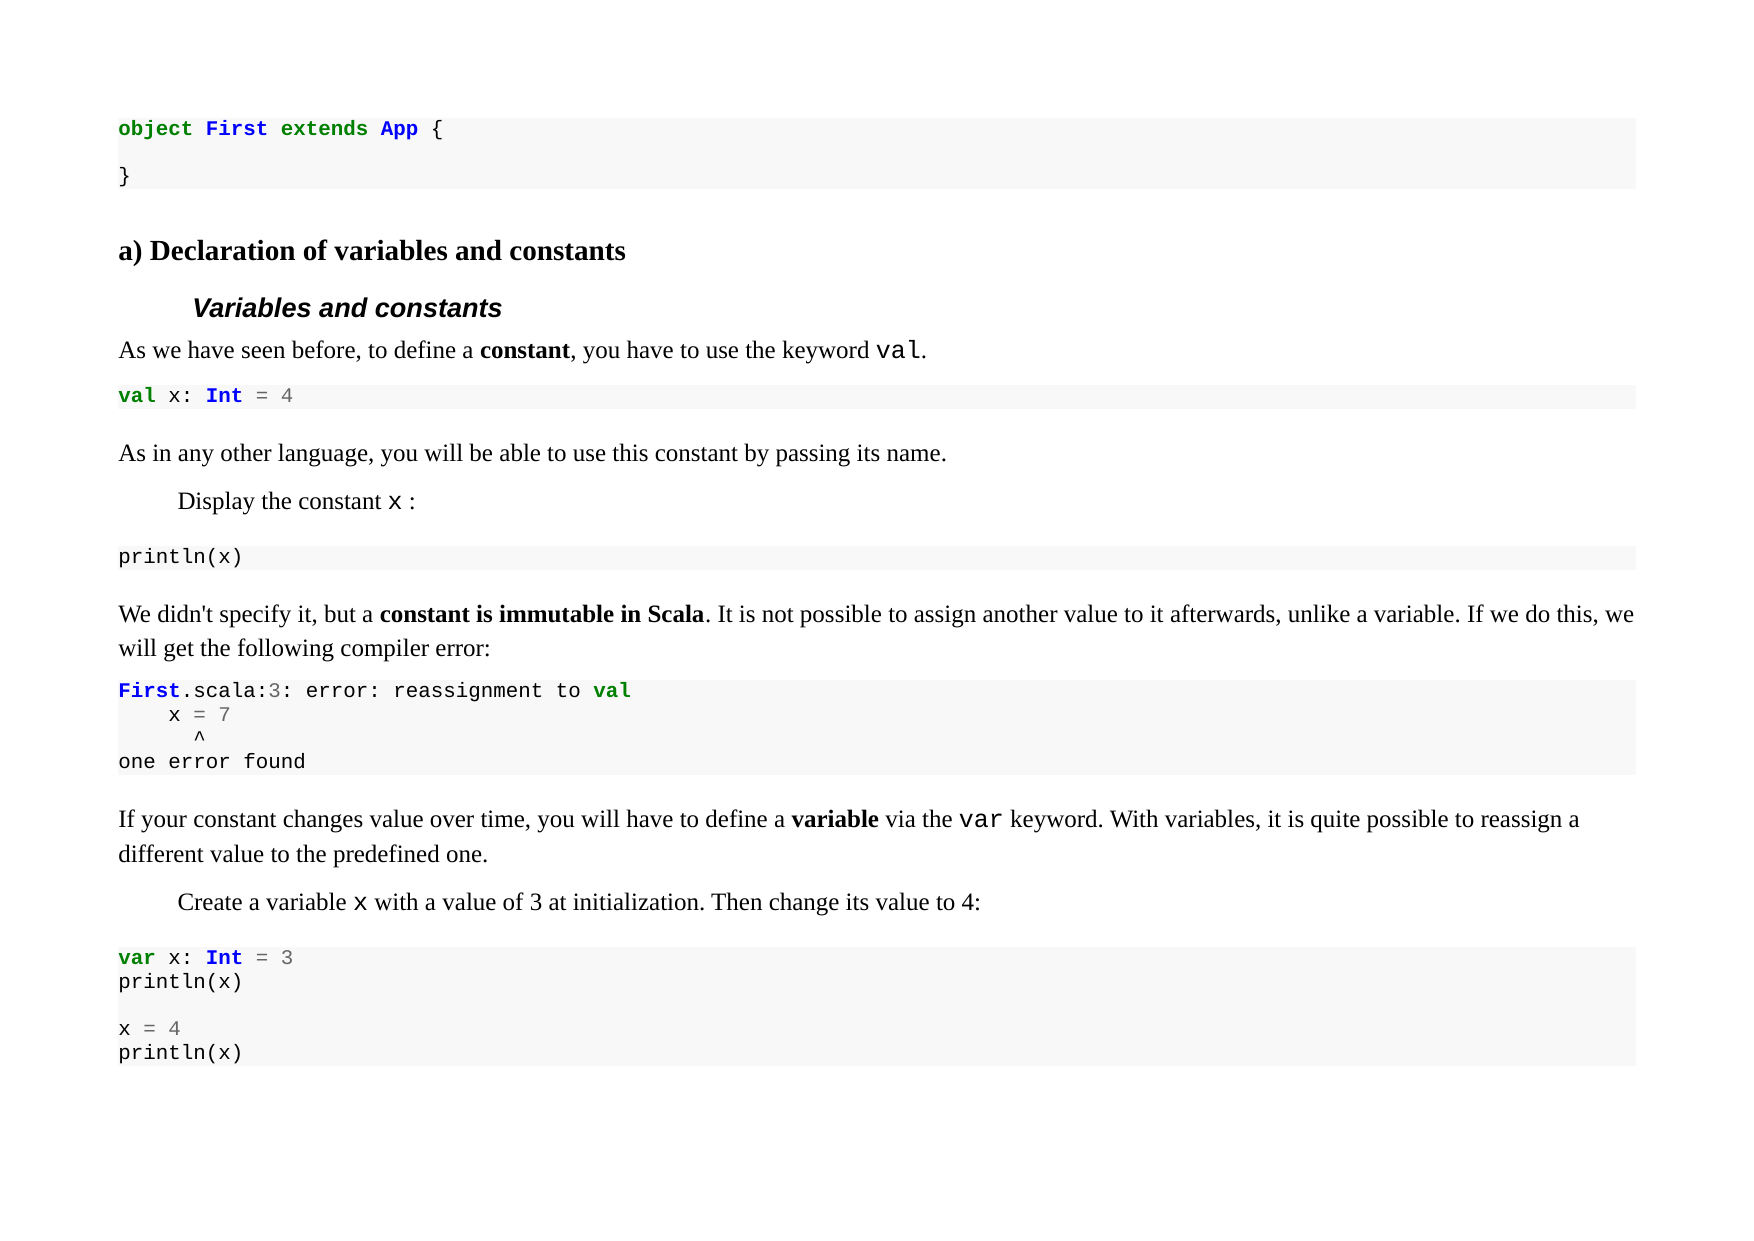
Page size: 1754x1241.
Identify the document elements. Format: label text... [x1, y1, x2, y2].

text Display the constant x : [177, 486, 1577, 517]
text object First extends App { [118, 118, 1636, 142]
text x = 4 [118, 1018, 1636, 1042]
subtitle a) Declaration of variables and constants [118, 233, 1636, 267]
text Create a variable x with a value of 3 at initialization. Then change its value to 4: [177, 887, 1577, 918]
text one error found [118, 751, 1636, 775]
text println(x) [118, 546, 1636, 570]
text println(x) [118, 1042, 1636, 1066]
text As in any other language, you will be able to use this constant by passing its name. [118, 438, 1636, 467]
text ^ [118, 727, 1636, 751]
subtitle Variables and constants [118, 292, 1636, 323]
text We didn't specify it, but a constant is immutable in Scala. It is not possible to assign another value to it afterwards, unlike a variable. If we do this, we will get the following compiler error: [118, 599, 1636, 661]
text var x: Int = 3 [118, 947, 1636, 971]
text println(x) [118, 971, 1636, 994]
text } [118, 165, 1636, 189]
text x = 7 [118, 704, 1636, 727]
text If your constant changes value over time, you will have to define a variable via the var keyword. With variables, it is quite possible to reassign a different value to the predefined one. [118, 804, 1636, 868]
text As we have seen before, to define a constant, you have to use the keyword val. [118, 335, 1636, 366]
text val x: Int = 4 [118, 385, 1636, 409]
text First.scala:3: error: reassignment to val [118, 680, 1636, 704]
